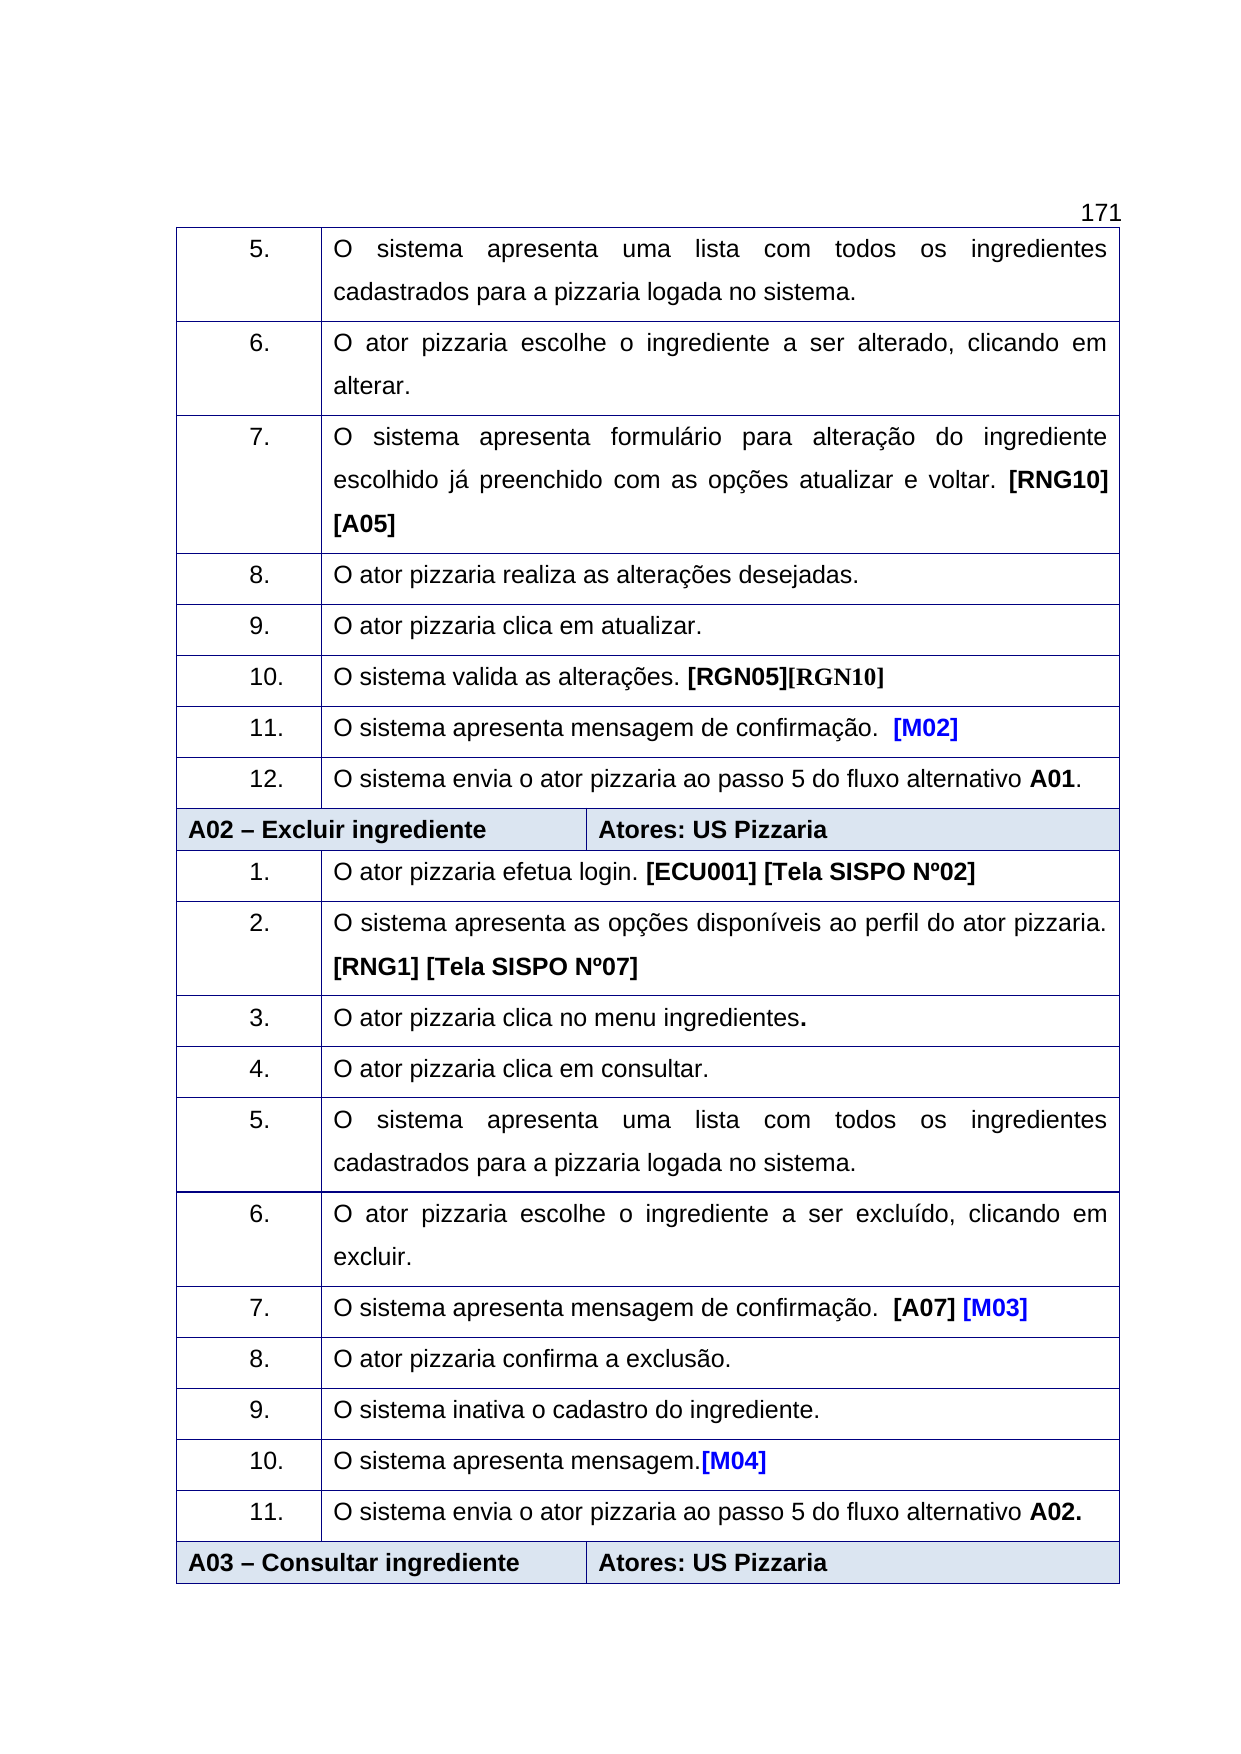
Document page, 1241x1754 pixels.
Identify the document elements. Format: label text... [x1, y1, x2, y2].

table_cell [177, 228, 321, 321]
table_cell O ator pizzaria clica no menu ingredientes. [322, 996, 1119, 1046]
table_cell O ator pizzaria escolhe o ingrediente a ser excluído, clicando em excluir. [322, 1193, 1119, 1286]
table_cell O ator pizzaria efetua login. [ECU001] [Tela SISPO Nº02] [322, 851, 1119, 901]
table_cell Atores: US Pizzaria [587, 1542, 1119, 1583]
table_cell [177, 707, 321, 757]
table_cell O sistema apresenta mensagem de confirmação. [A07] [M03] [322, 1287, 1119, 1337]
table_cell O sistema envia o ator pizzaria ao passo 5 do fluxo alternativo A02. [322, 1491, 1119, 1541]
table_cell [177, 1287, 321, 1337]
table_cell [177, 605, 321, 654]
table_cell Atores: US Pizzaria [587, 809, 1119, 850]
table_cell O ator pizzaria realiza as alterações desejadas. [322, 554, 1119, 603]
table_cell [177, 656, 321, 706]
table_cell O sistema inativa o cadastro do ingrediente. [322, 1389, 1119, 1439]
table_cell [177, 996, 321, 1046]
table_cell [177, 1491, 321, 1541]
table_cell O ator pizzaria escolhe o ingrediente a ser alterado, clicando em alterar. [322, 322, 1119, 415]
table_cell O ator pizzaria clica em atualizar. [322, 605, 1119, 654]
table_cell A02 – Excluir ingrediente [177, 809, 586, 850]
table_cell O sistema valida as alterações. [RGN05][RGN10] [322, 656, 1119, 706]
table_cell [177, 1193, 321, 1286]
table_cell O ator pizzaria confirma a exclusão. [322, 1338, 1119, 1388]
table_cell O sistema apresenta uma lista com todos os ingredientes cadastrados para a pizzaria logada no sistema. [322, 228, 1119, 321]
table_cell [177, 758, 321, 808]
table_cell [177, 1047, 321, 1097]
table_cell [177, 1389, 321, 1439]
table_cell [177, 1440, 321, 1490]
table_cell O sistema apresenta mensagem.[M04] [322, 1440, 1119, 1490]
table_cell O sistema apresenta uma lista com todos os ingredientes cadastrados para a pizzaria logada no sistema. [322, 1098, 1119, 1191]
table_cell [177, 902, 321, 995]
table_cell A03 – Consultar ingrediente [177, 1542, 586, 1583]
table_cell [177, 1098, 321, 1191]
table_cell [177, 1338, 321, 1388]
table_cell O sistema apresenta as opções disponíveis ao perfil do ator pizzaria. [RNG1] [Tela SISPO Nº07] [322, 902, 1119, 995]
table_cell O ator pizzaria clica em consultar. [322, 1047, 1119, 1097]
table_cell O sistema envia o ator pizzaria ao passo 5 do fluxo alternativo A01. [322, 758, 1119, 808]
table_cell [177, 554, 321, 603]
table_cell O sistema apresenta mensagem de confirmação. [M02] [322, 707, 1119, 757]
table_cell [177, 416, 321, 552]
table_cell [177, 851, 321, 901]
table_cell [177, 322, 321, 415]
table_cell O sistema apresenta formulário para alteração do ingrediente escolhido já preenchido com as opções atualizar e voltar. [RNG10] [A05] [322, 416, 1119, 552]
